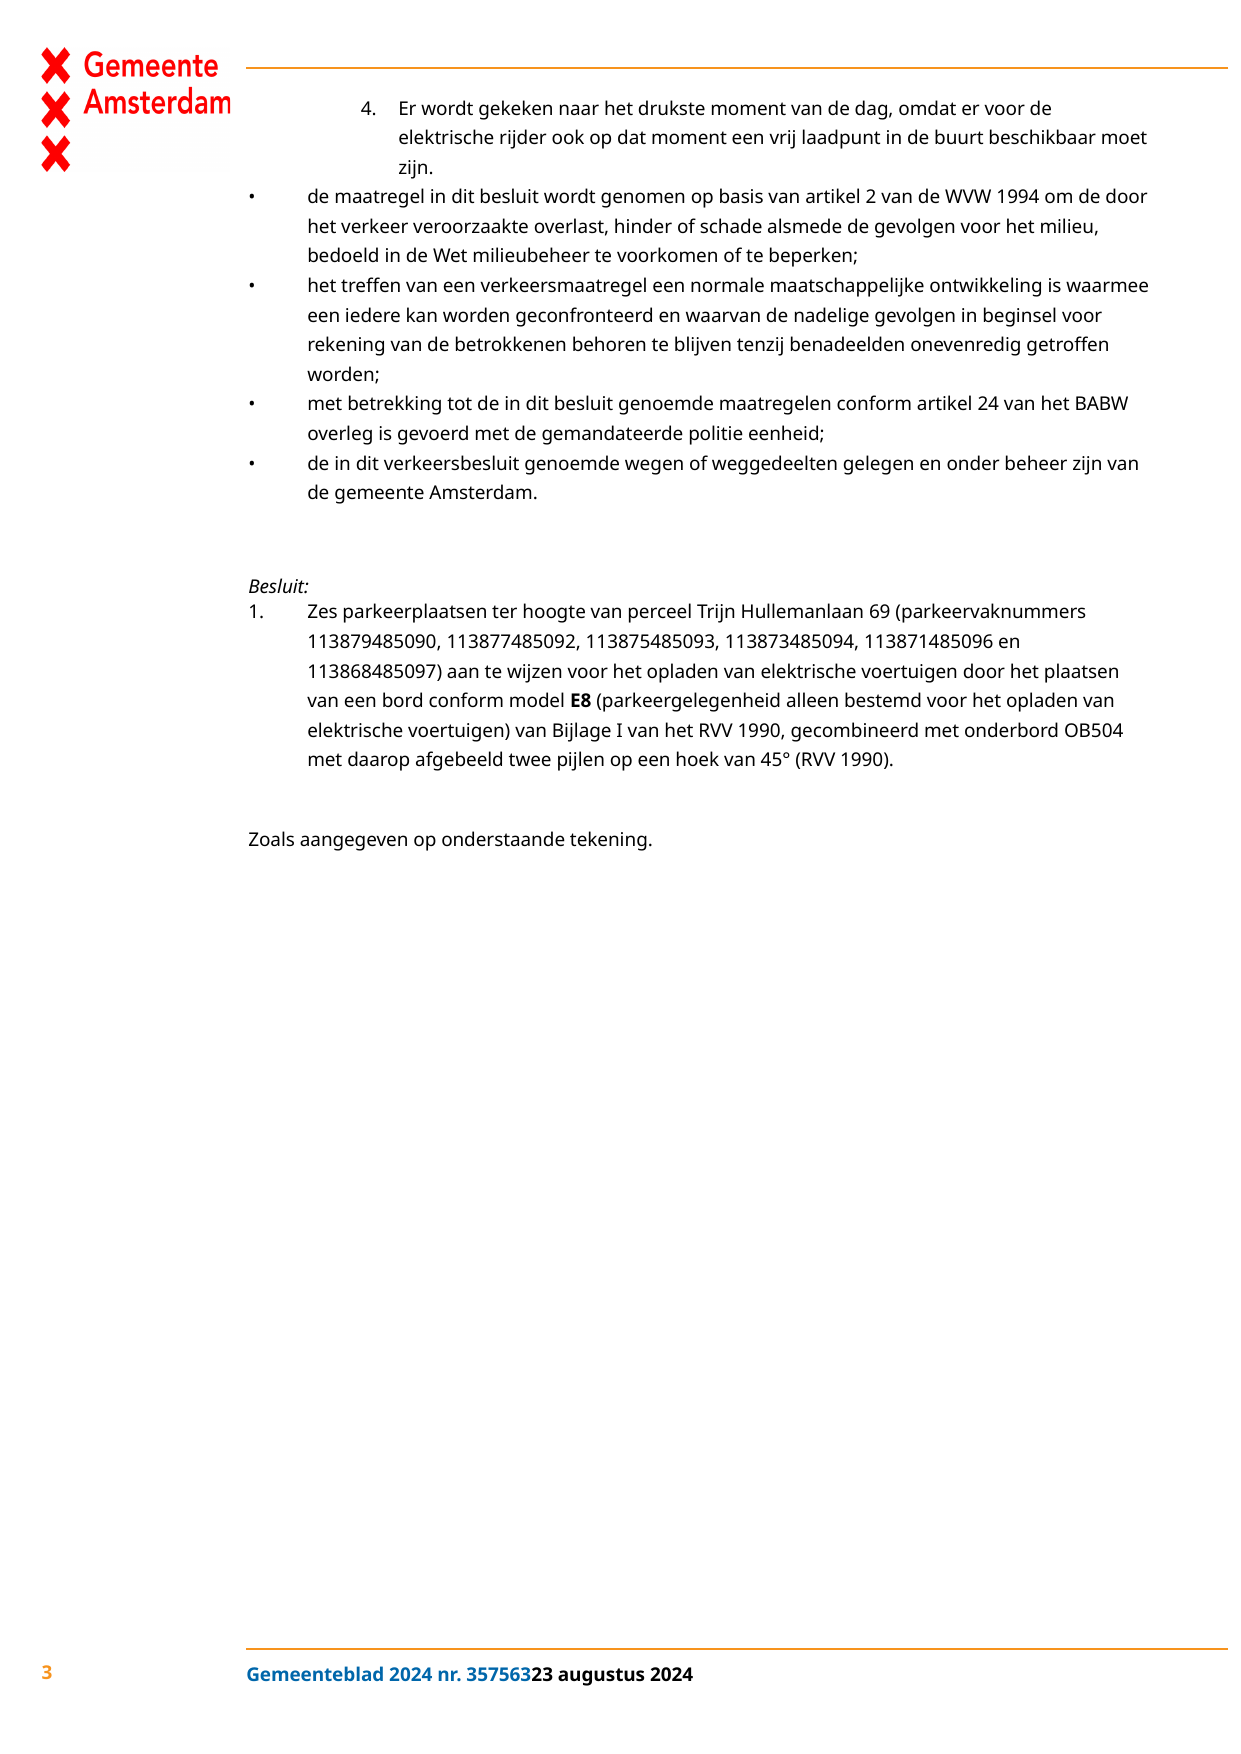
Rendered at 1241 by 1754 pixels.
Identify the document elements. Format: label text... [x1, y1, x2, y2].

list het treffen van een verkeersmaatregel een normale maatschappelijke ontwikkeling is waarmee een iedere kan worden geconfronteerd en waarvan de nadelige gevolgen in beginsel voor rekening van de betrokkenen behoren te blijven tenzij benadeelden onevenredig getroffen worden; [248, 272, 1152, 387]
list Zes parkeerplaatsen ter hoogte van perceel Trijn Hullemanlaan 69 (parkeervaknummers 113879485090, 113877485092, 113875485093, 113873485094, 113871485096 en 113868485097) aan te wijzen voor het opladen van elektrische voertuigen door het plaatsen van een bord conform model E8 (parkeergelegenheid alleen bestemd voor het opladen van elektrische voertuigen) van Bijlage I van het RVV 1990, gecombineerd met onderbord OB504 met daarop afgebeeld twee pijlen op een hoek van 45° (RVV 1990). [248, 599, 1152, 772]
list de in dit verkeersbesluit genoemde wegen of weggedeelten gelegen en onder beheer zijn van de gemeente Amsterdam. [248, 450, 1152, 505]
text Besluit: [248, 573, 1152, 599]
list Er wordt gekeken naar het drukste moment van de dag, omdat er voor de elektrische rijder ook op dat moment een vrij laadpunt in de buurt beschikbaar moet zijn. [361, 95, 1152, 180]
list met betrekking tot de in dit besluit genoemde maatregelen conform artikel 24 van het BABW overleg is gevoerd met de gemandateerde politie eenheid; [248, 391, 1152, 446]
picture [41, 47, 231, 172]
list de maatregel in dit besluit wordt genomen op basis van artikel 2 van de WVW 1994 om de door het verkeer veroorzaakte overlast, hinder of schade alsmede de gevolgen voor het milieu, bedoeld in de Wet milieubeheer te voorkomen of te beperken; [248, 183, 1152, 268]
text Zoals aangegeven op onderstaande tekening. [248, 827, 1152, 852]
